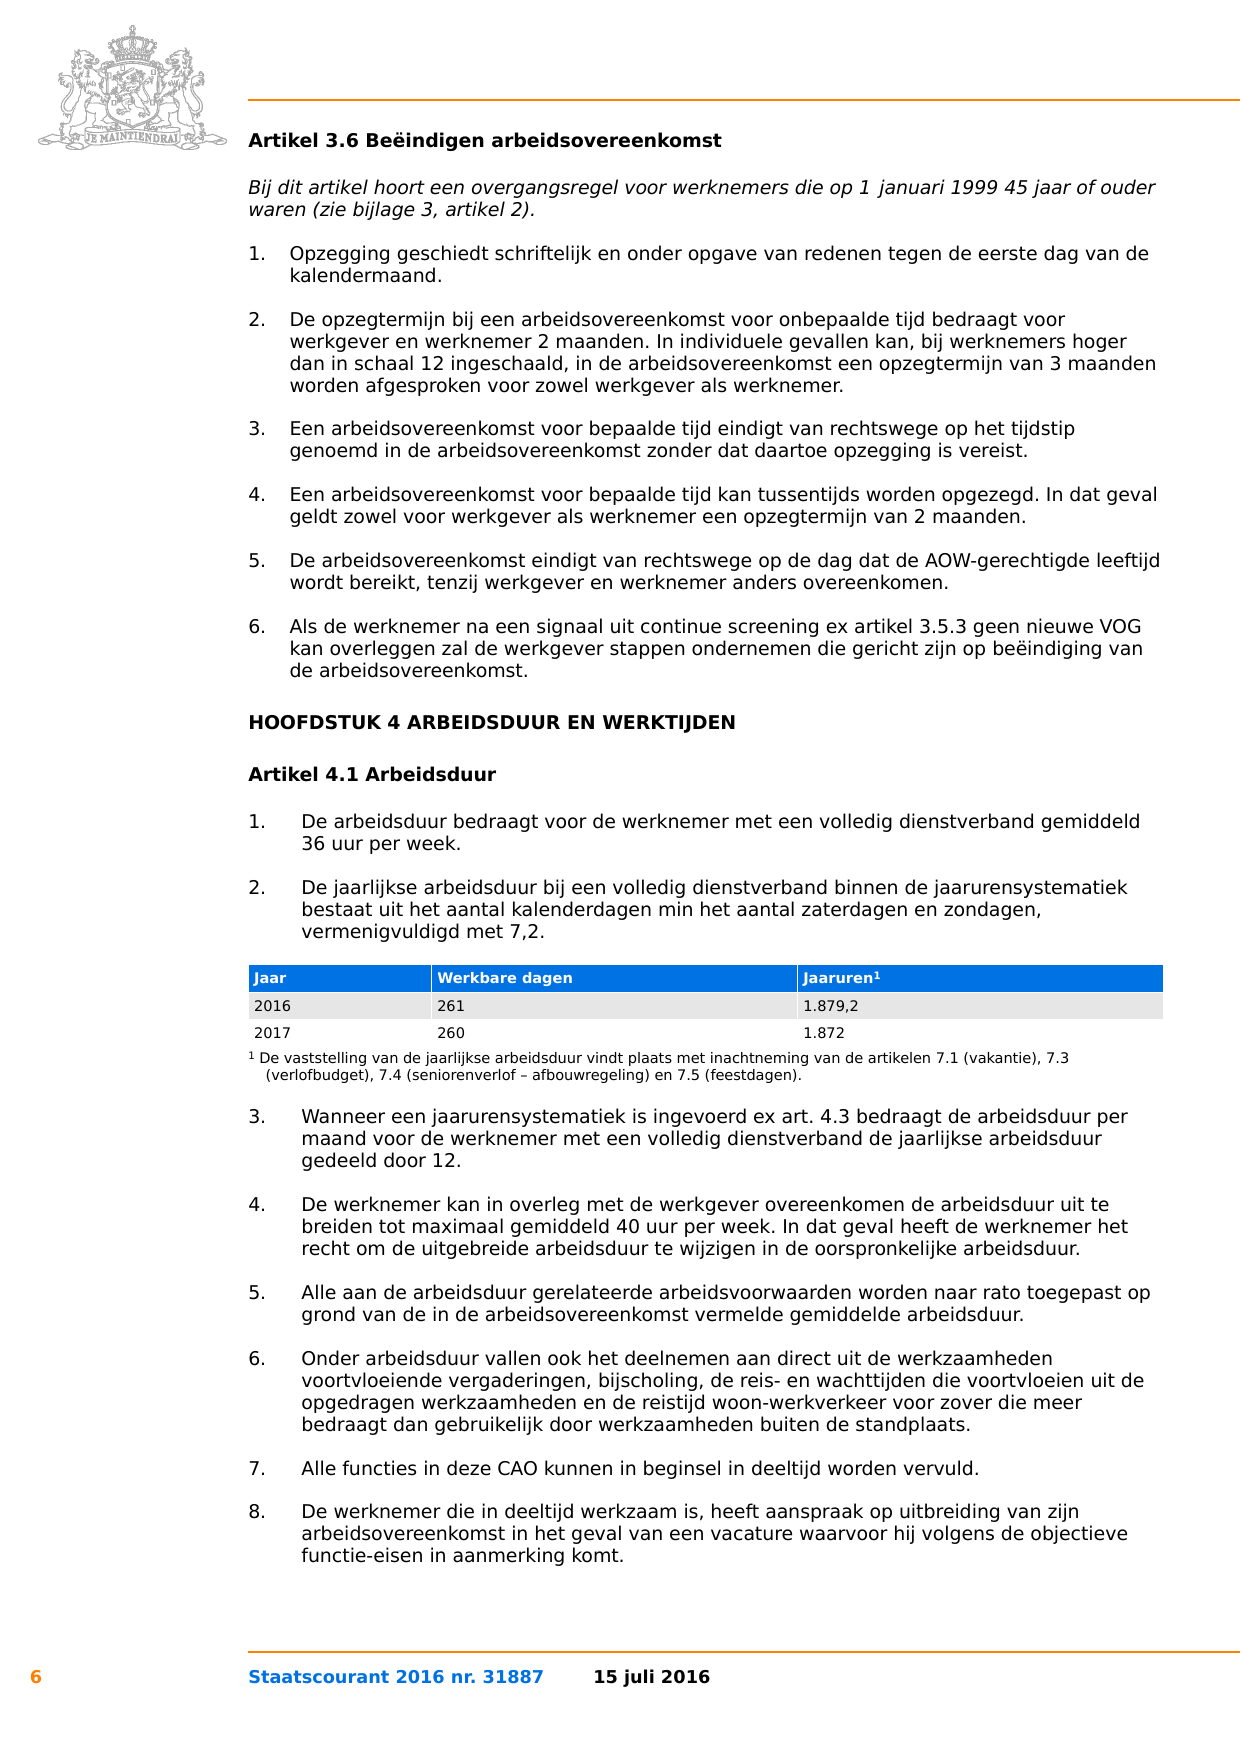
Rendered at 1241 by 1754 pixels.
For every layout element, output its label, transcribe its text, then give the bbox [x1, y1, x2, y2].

text 2. De opzegtermijn bij een arbeidsovereenkomst voor onbepaalde tijd bedraagt voor werkgever en werknemer 2 maanden. In individuele gevallen kan, bij werknemers hoger dan in schaal 12 ingeschaald, in de arbeidsovereenkomst een opzegtermijn van 3 maanden worden afgesproken voor zowel werkgever als werknemer. [248, 308, 1163, 396]
table_cell 261 [432, 993, 797, 1019]
table_header Jaaruren1 [798, 965, 1163, 992]
text 4. De werknemer kan in overleg met de werkgever overeenkomen de arbeidsduur uit te breiden tot maximaal gemiddeld 40 uur per week. In dat geval heeft de werknemer het recht om de uitgebreide arbeidsduur te wijzigen in de oorspronkelijke arbeidsduur. [248, 1194, 1163, 1260]
text 8. De werknemer die in deeltijd werkzaam is, heeft aanspraak op uitbreiding van zijn arbeidsovereenkomst in het geval van een vacature waarvoor hij volgens de objectieve functie-eisen in aanmerking komt. [248, 1501, 1163, 1567]
text 2. De jaarlijkse arbeidsduur bij een volledig dienstverband binnen de jaarurensystematiek bestaat uit het aantal kalenderdagen min het aantal zaterdagen en zondagen, vermenigvuldigd met 7,2. [248, 877, 1163, 942]
table_cell 2016 [249, 993, 431, 1019]
picture [38, 25, 227, 150]
table_cell 1.872 [798, 1020, 1163, 1047]
text 3. Wanneer een jaarurensystematiek is ingevoerd ex art. 4.3 bedraagt de arbeidsduur per maand voor de werknemer met een volledig dienstverband de jaarlijkse arbeidsduur gedeeld door 12. [248, 1106, 1163, 1172]
subtitle Artikel 3.6 Beëindigen arbeidsovereenkomst [248, 130, 1163, 152]
table_cell 1 De vaststelling van de jaarlijkse arbeidsduur vindt plaats met inachtneming van de artikelen 7.1 (vakantie), 7.3 (verlofbudget), 7.4 (seniorenverlof – afbouwregeling) en 7.5 (feestdagen). [248, 1048, 1163, 1084]
table_cell 2017 [249, 1020, 431, 1047]
subtitle HOOFDSTUK 4 ARBEIDSDUUR EN WERKTIJDEN [248, 712, 1163, 734]
text 5. De arbeidsovereenkomst eindigt van rechtswege op de dag dat de AOW-gerechtigde leeftijd wordt bereikt, tenzij werkgever en werknemer anders overeenkomen. [248, 550, 1163, 594]
text 3. Een arbeidsovereenkomst voor bepaalde tijd eindigt van rechtswege op het tijdstip genoemd in de arbeidsovereenkomst zonder dat daartoe opzegging is vereist. [248, 418, 1163, 462]
subtitle Artikel 4.1 Arbeidsduur [248, 764, 1163, 786]
text 6. Als de werknemer na een signaal uit continue screening ex artikel 3.5.3 geen nieuwe VOG kan overleggen zal de werkgever stappen ondernemen die gericht zijn op beëindiging van de arbeidsovereenkomst. [248, 616, 1163, 682]
table_header Werkbare dagen [432, 965, 797, 992]
table_header Jaar [249, 965, 431, 992]
text 7. Alle functies in deze CAO kunnen in beginsel in deeltijd worden vervuld. [248, 1457, 1163, 1479]
table_cell 260 [432, 1020, 797, 1047]
subtitle Bij dit artikel hoort een overgangsregel voor werknemers die op 1 januari 1999 45 jaar of ouder waren (zie bijlage 3, artikel 2). [248, 177, 1163, 221]
text 1. De arbeidsduur bedraagt voor de werknemer met een volledig dienstverband gemiddeld 36 uur per week. [248, 811, 1163, 855]
text 4. Een arbeidsovereenkomst voor bepaalde tijd kan tussentijds worden opgezegd. In dat geval geldt zowel voor werkgever als werknemer een opzegtermijn van 2 maanden. [248, 484, 1163, 528]
table_cell 1.879,2 [798, 993, 1163, 1019]
text 1. Opzegging geschiedt schriftelijk en onder opgave van redenen tegen de eerste dag van de kalendermaand. [248, 243, 1163, 287]
text 6. Onder arbeidsduur vallen ook het deelnemen aan direct uit de werkzaamheden voortvloeiende vergaderingen, bijscholing, de reis- en wachttijden die voortvloeien uit de opgedragen werkzaamheden en de reistijd woon-werkverkeer voor zover die meer bedraagt dan gebruikelijk door werkzaamheden buiten de standplaats. [248, 1348, 1163, 1436]
text 5. Alle aan de arbeidsduur gerelateerde arbeidsvoorwaarden worden naar rato toegepast op grond van de in de arbeidsovereenkomst vermelde gemiddelde arbeidsduur. [248, 1282, 1163, 1326]
